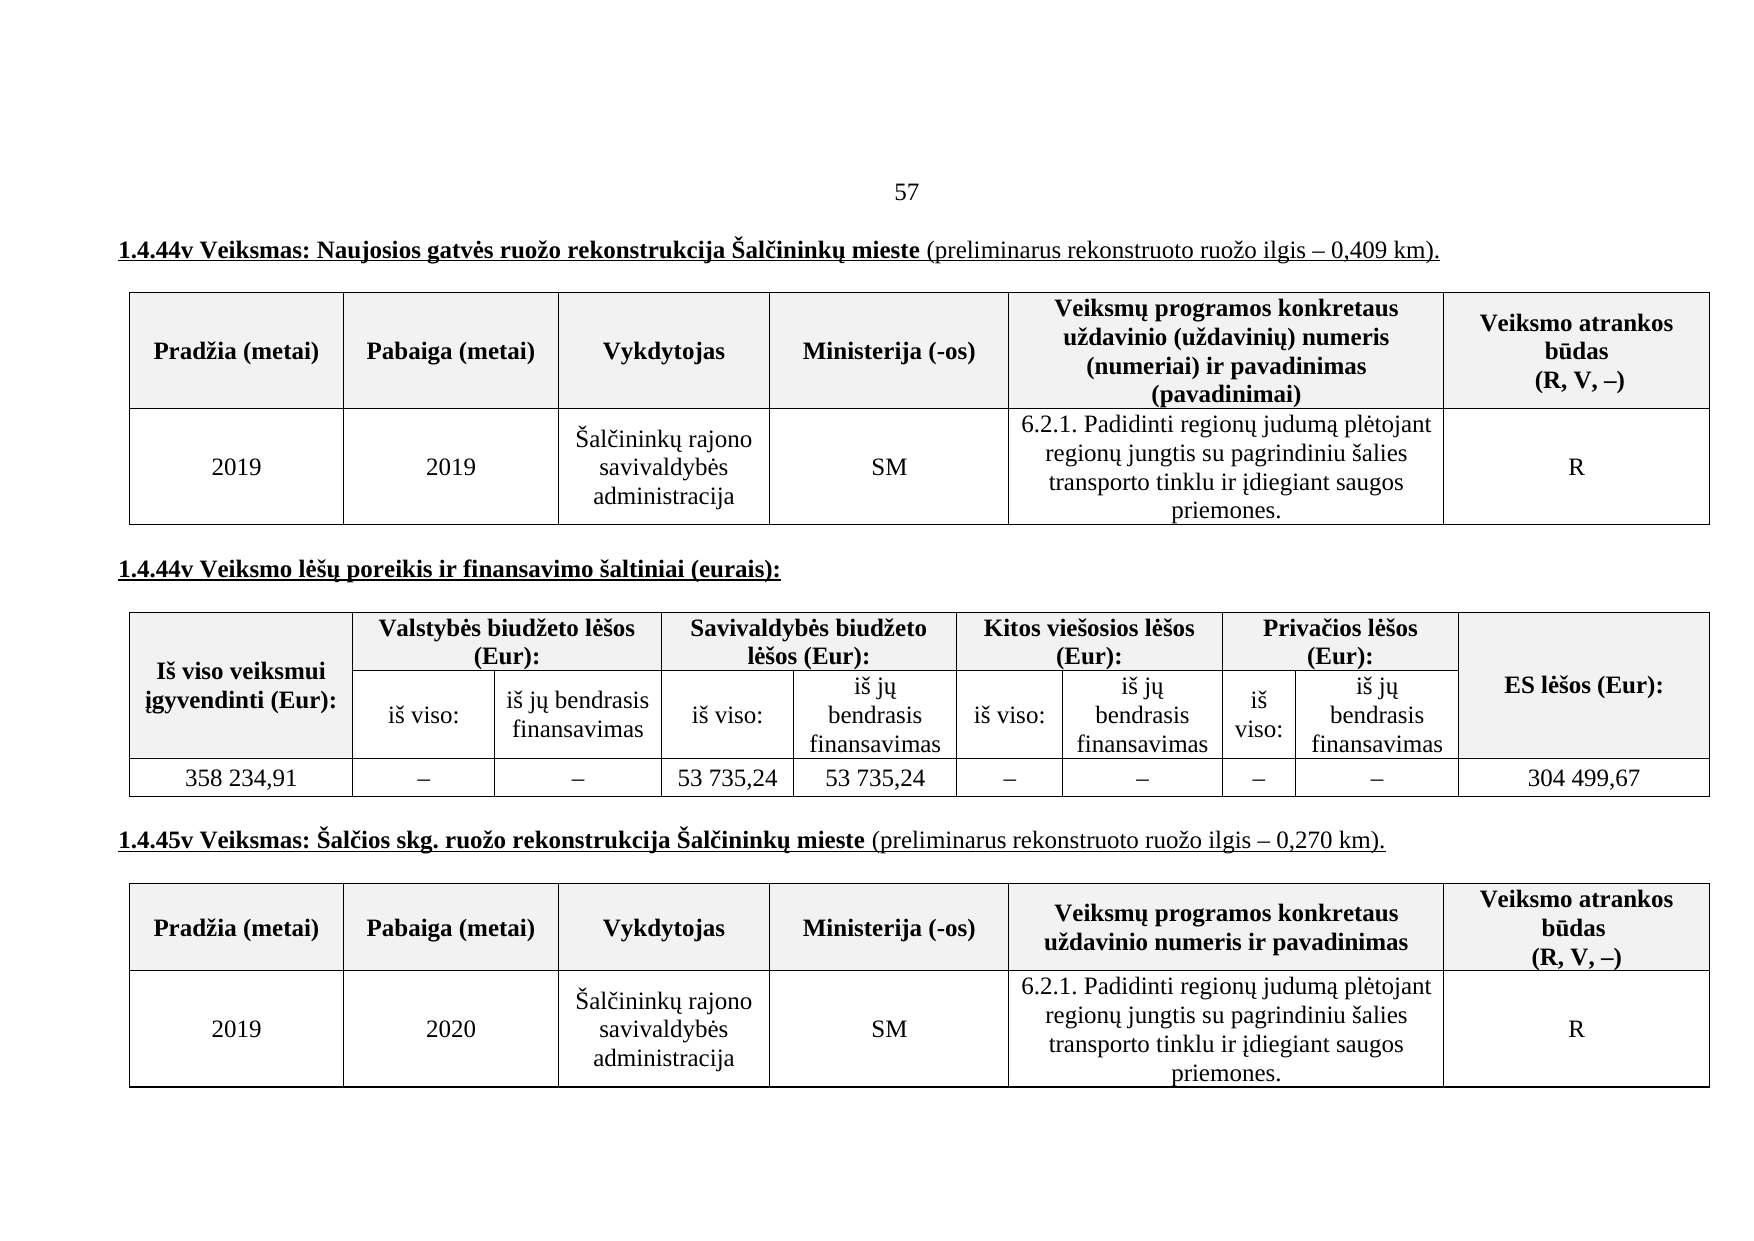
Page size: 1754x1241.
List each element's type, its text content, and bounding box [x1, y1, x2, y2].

table_cell – [957, 759, 1062, 796]
table_cell iš jų bendrasis finansavimas [495, 671, 661, 757]
table_cell iš jų bendrasis finansavimas [794, 671, 956, 757]
table_cell SM [770, 971, 1008, 1086]
table_cell 304 499,67 [1459, 759, 1709, 796]
table_cell 2019 [344, 409, 558, 524]
table_header Ministerija (-os) [770, 884, 1008, 970]
text 1.4.44v Veiksmas: Naujosios gatvės ruožo rekonstrukcija Šalčininkų mieste (preliminarus rekonstruoto ruožo ilgis – 0,409 km). [118, 235, 1695, 263]
table_cell 2019 [130, 971, 343, 1086]
table_cell iš viso: [957, 671, 1062, 757]
table_header Valstybės biudžeto lėšos (Eur): [353, 613, 661, 670]
text 1.4.44v Veiksmo lėšų poreikis ir finansavimo šaltiniai (eurais): [118, 554, 1695, 583]
table_cell – [1063, 759, 1222, 796]
table_cell iš viso: [1223, 671, 1295, 757]
table_header Savivaldybės biudžeto lėšos (Eur): [662, 613, 956, 670]
table_cell 2019 [130, 409, 343, 524]
table_cell 358 234,91 [130, 759, 352, 796]
table_cell iš viso: [353, 671, 494, 757]
table_cell 6.2.1. Padidinti regionų judumą plėtojant regionų jungtis su pagrindiniu šalies transporto tinklu ir įdiegiant saugos priemones. [1009, 409, 1443, 524]
table_cell 53 735,24 [794, 759, 956, 796]
table_header Pabaiga (metai) [344, 884, 558, 970]
table_header Pradžia (metai) [130, 293, 343, 408]
text 1.4.45v Veiksmas: Šalčios skg. ruožo rekonstrukcija Šalčininkų mieste (preliminarus rekonstruoto ruožo ilgis – 0,270 km). [118, 826, 1695, 854]
table_cell 53 735,24 [662, 759, 793, 796]
table_header Veiksmų programos konkretaus uždavinio (uždavinių) numeris (numeriai) ir pavadinimas (pavadinimai) [1009, 293, 1443, 408]
table_header Privačios lėšos (Eur): [1223, 613, 1458, 670]
table_header Vykdytojas [559, 293, 769, 408]
table_header Pabaiga (metai) [344, 293, 558, 408]
table_cell – [353, 759, 494, 796]
table_cell SM [770, 409, 1008, 524]
table_cell iš jų bendrasis finansavimas [1063, 671, 1222, 757]
table_header Pradžia (metai) [130, 884, 343, 970]
table_cell – [1296, 759, 1458, 796]
table_cell R [1444, 971, 1709, 1086]
table_cell iš jų bendrasis finansavimas [1296, 671, 1458, 757]
table_header Veiksmų programos konkretaus uždavinio numeris ir pavadinimas [1009, 884, 1443, 970]
table_cell – [1223, 759, 1295, 796]
table_header Kitos viešosios lėšos (Eur): [957, 613, 1222, 670]
table_cell iš viso: [662, 671, 793, 757]
table_cell Šalčininkų rajono savivaldybės administracija [559, 971, 769, 1086]
table_header Veiksmo atrankos būdas (R, V, –) [1444, 293, 1709, 408]
table_cell – [495, 759, 661, 796]
table_cell Šalčininkų rajono savivaldybės administracija [559, 409, 769, 524]
table_header Vykdytojas [559, 884, 769, 970]
table_header Ministerija (-os) [770, 293, 1008, 408]
table_header Veiksmo atrankos būdas (R, V, –) [1444, 884, 1709, 970]
table_cell 2020 [344, 971, 558, 1086]
table_header ES lėšos (Eur): [1459, 613, 1709, 757]
table_header Iš viso veiksmui įgyvendinti (Eur): [130, 613, 352, 757]
table_cell 6.2.1. Padidinti regionų judumą plėtojant regionų jungtis su pagrindiniu šalies transporto tinklu ir įdiegiant saugos priemones. [1009, 971, 1443, 1086]
table_cell R [1444, 409, 1709, 524]
